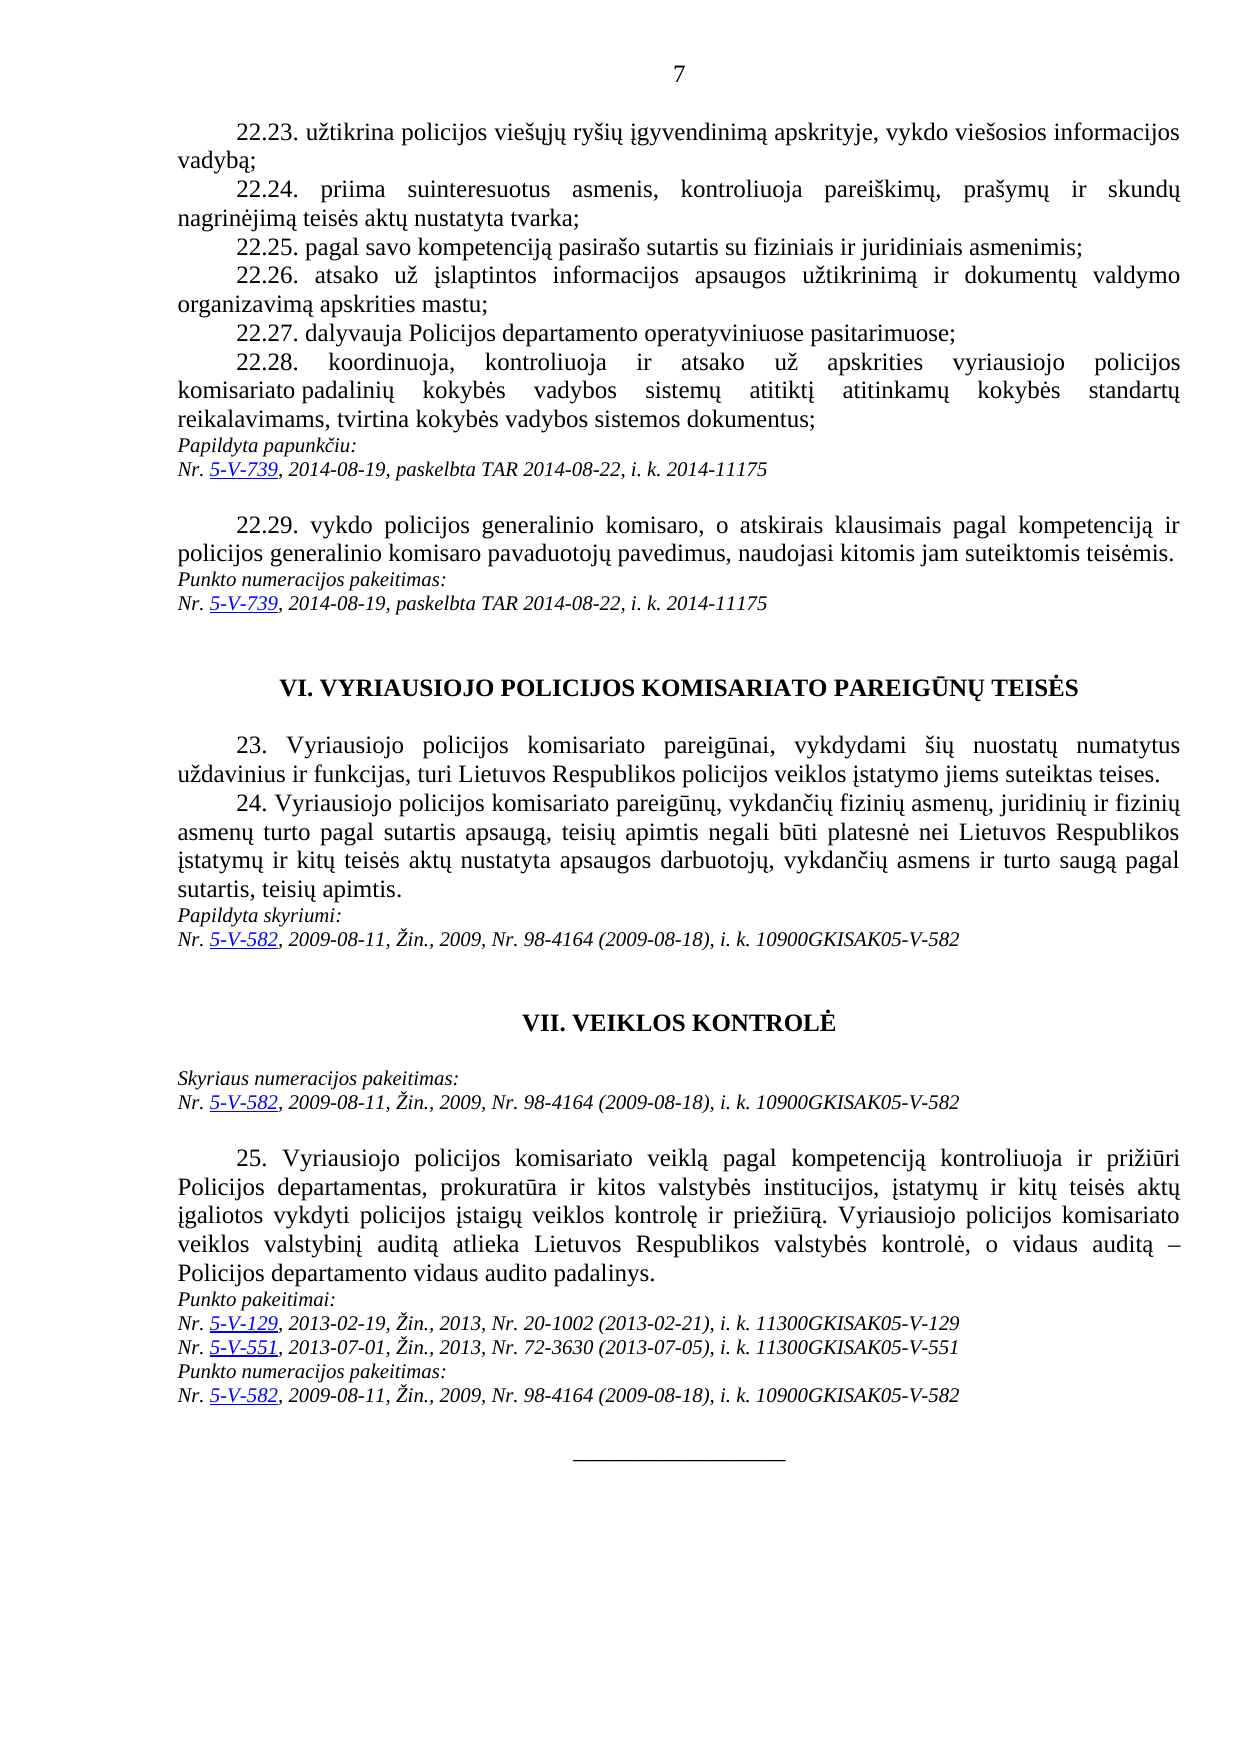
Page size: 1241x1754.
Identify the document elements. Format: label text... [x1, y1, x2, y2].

text 22.24. priima suinteresuotus asmenis, kontroliuoja pareiškimų, prašymų ir skundų nagrinėjimą teisės aktų nustatyta tvarka; [177, 174, 1181, 232]
text Nr. 5-V-739, 2014-08-19, paskelbta TAR 2014-08-22, i. k. 2014-11175 [177, 591, 1181, 615]
text 23. Vyriausiojo policijos komisariato pareigūnai, vykdydami šių nuostatų numatytus uždavinius ir funkcijas, turi Lietuvos Respublikos policijos veiklos įstatymo jiems suteiktas teises. [177, 730, 1181, 788]
text 22.23. užtikrina policijos viešųjų ryšių įgyvendinimą apskrityje, vykdo viešosios informacijos vadybą; [177, 117, 1181, 174]
text _________________ [177, 1436, 1181, 1464]
text Skyriaus numeracijos pakeitimas: [177, 1066, 1181, 1090]
text 22.29. vykdo policijos generalinio komisaro, o atskirais klausimais pagal kompetenciją ir policijos generalinio komisaro pavaduotojų pavedimus, naudojasi kitomis jam suteiktomis teisėmis. [177, 510, 1181, 567]
text Punkto pakeitimai: [177, 1287, 1181, 1311]
text Papildyta papunkčiu: [177, 433, 1181, 457]
text Nr. 5-V-582, 2009-08-11, Žin., 2009, Nr. 98-4164 (2009-08-18), i. k. 10900GKISAK05-V-582 [177, 1090, 1181, 1114]
text VII. VEIKLOS KONTROLĖ [177, 1008, 1181, 1037]
text 22.27. dalyvauja Policijos departamento operatyviniuose pasitarimuose; [177, 318, 1181, 347]
text Nr. 5-V-582, 2009-08-11, Žin., 2009, Nr. 98-4164 (2009-08-18), i. k. 10900GKISAK05-V-582 [177, 927, 1181, 951]
text 25. Vyriausiojo policijos komisariato veiklą pagal kompetenciją kontroliuoja ir prižiūri Policijos departamentas, prokuratūra ir kitos valstybės institucijos, įstatymų ir kitų teisės aktų įgaliotos vykdyti policijos įstaigų veiklos kontrolę ir priežiūrą. Vyriausiojo policijos komisariato veiklos valstybinį auditą atlieka Lietuvos Respublikos valstybės kontrolė, o vidaus auditą – Policijos departamento vidaus audito padalinys. [177, 1143, 1181, 1287]
text Nr. 5-V-129, 2013-02-19, Žin., 2013, Nr. 20-1002 (2013-02-21), i. k. 11300GKISAK05-V-129 [177, 1311, 1181, 1335]
text Papildyta skyriumi: [177, 903, 1181, 927]
text Nr. 5-V-739, 2014-08-19, paskelbta TAR 2014-08-22, i. k. 2014-11175 [177, 457, 1181, 481]
text 22.25. pagal savo kompetenciją pasirašo sutartis su fiziniais ir juridiniais asmenimis; [177, 232, 1181, 260]
text Punkto numeracijos pakeitimas: [177, 1359, 1181, 1383]
text Nr. 5-V-582, 2009-08-11, Žin., 2009, Nr. 98-4164 (2009-08-18), i. k. 10900GKISAK05-V-582 [177, 1383, 1181, 1407]
text Nr. 5-V-551, 2013-07-01, Žin., 2013, Nr. 72-3630 (2013-07-05), i. k. 11300GKISAK05-V-551 [177, 1335, 1181, 1359]
text 22.28. koordinuoja, kontroliuoja ir atsako už apskrities vyriausiojo policijos komisariato padalinių kokybės vadybos sistemų atitiktį atitinkamų kokybės standartų reikalavimams, tvirtina kokybės vadybos sistemos dokumentus; [177, 347, 1181, 433]
text VI. VYRIAUSIOJO POLICIJOS KOMISARIATO pareigūnų teisės [177, 673, 1181, 702]
text 24. Vyriausiojo policijos komisariato pareigūnų, vykdančių fizinių asmenų, juridinių ir fizinių asmenų turto pagal sutartis apsaugą, teisių apimtis negali būti platesnė nei Lietuvos Respublikos įstatymų ir kitų teisės aktų nustatyta apsaugos darbuotojų, vykdančių asmens ir turto saugą pagal sutartis, teisių apimtis. [177, 788, 1181, 903]
text Punkto numeracijos pakeitimas: [177, 567, 1181, 591]
text 22.26. atsako už įslaptintos informacijos apsaugos užtikrinimą ir dokumentų valdymo organizavimą apskrities mastu; [177, 260, 1181, 318]
